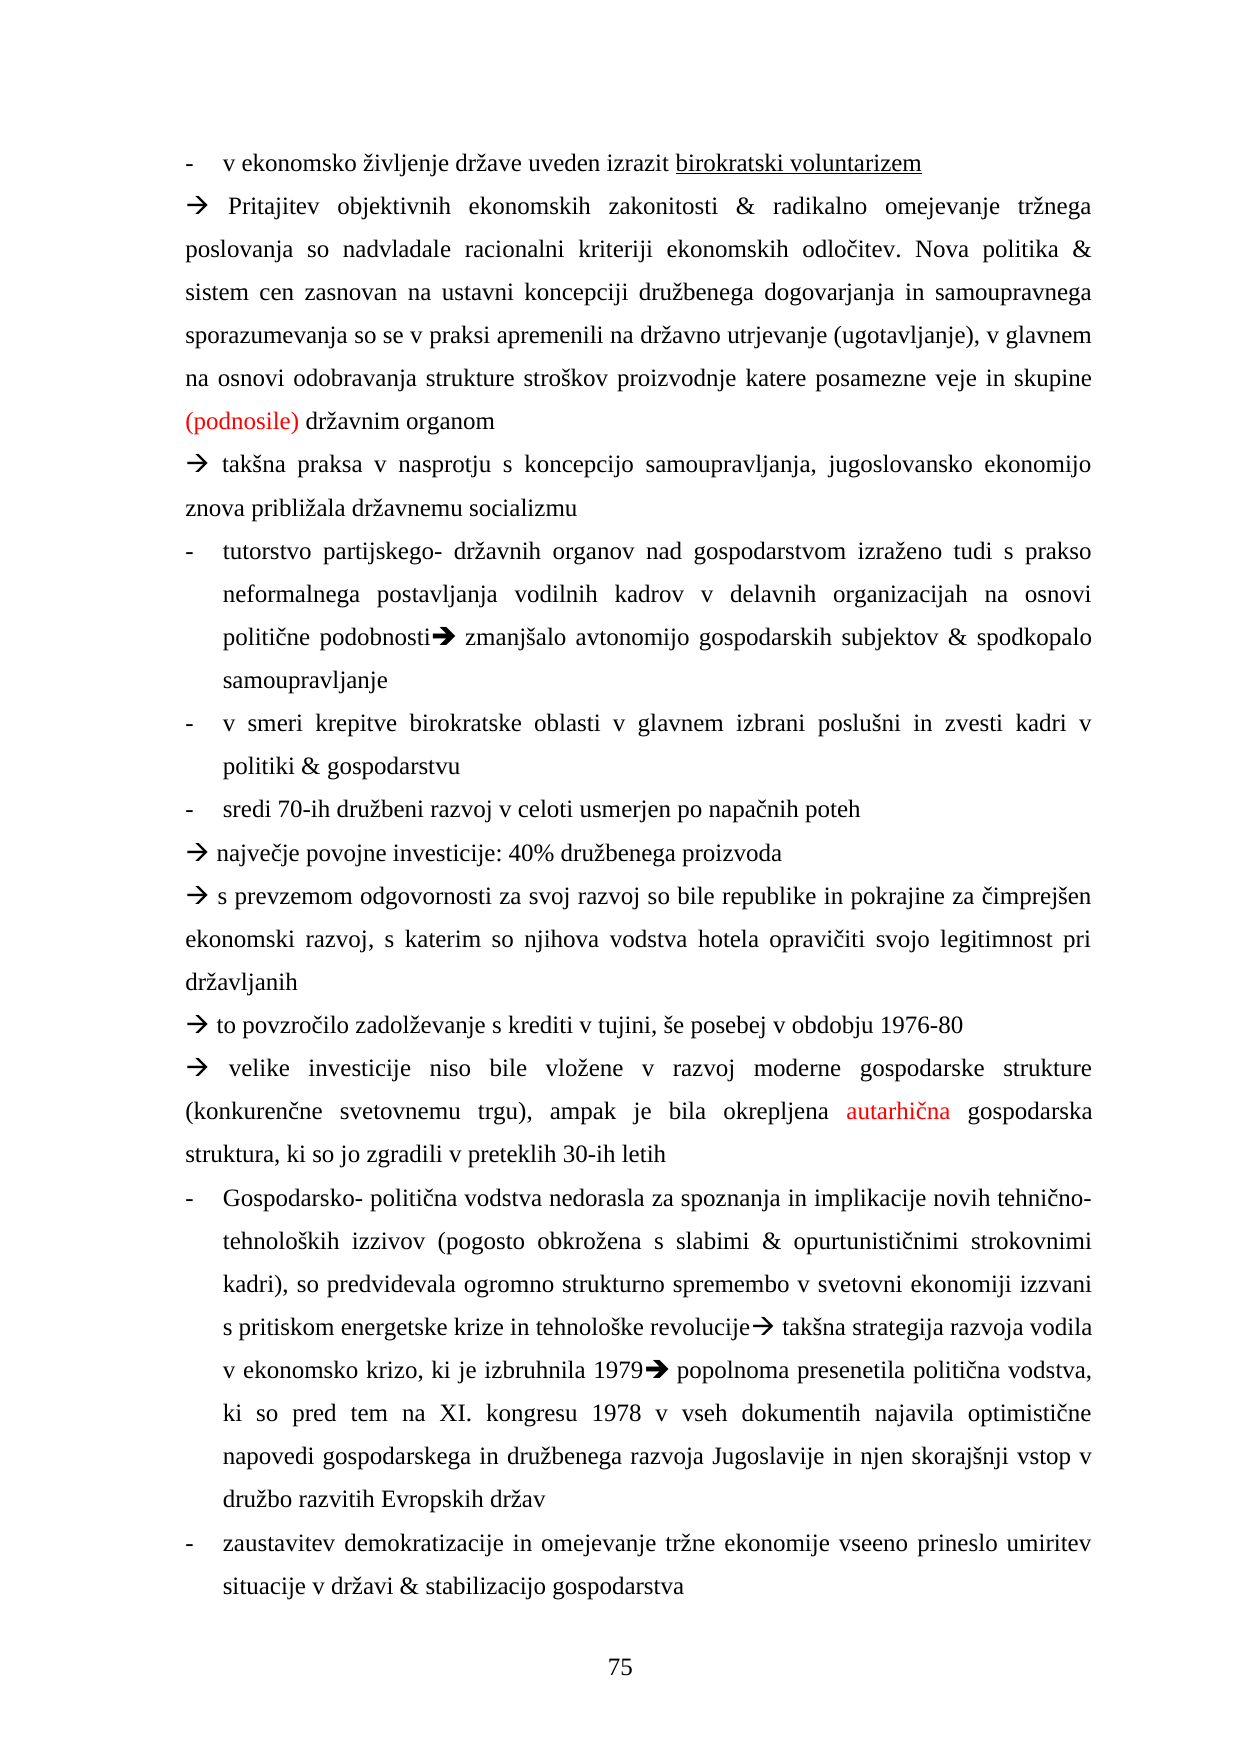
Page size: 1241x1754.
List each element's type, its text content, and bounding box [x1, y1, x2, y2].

list v smeri krepitve birokratske oblasti v glavnem izbrani poslušni in zvesti kadri v politiki & gospodarstvu [185, 708, 1092, 780]
text  to povzročilo zadolževanje s krediti v tujini, še posebej v obdobju 1976-80 [185, 1010, 1092, 1039]
text  največje povojne investicije: 40% družbenega proizvoda [185, 838, 1092, 866]
list v ekonomsko življenje države uveden izrazit birokratski voluntarizem [185, 148, 1092, 176]
text  velike investicije niso bile vložene v razvoj moderne gospodarske strukture (konkurenčne svetovnemu trgu), ampak je bila okrepljena autarhična gospodarska struktura, ki so jo zgradili v preteklih 30-ih letih [185, 1053, 1092, 1168]
text  takšna praksa v nasprotju s koncepcijo samoupravljanja, jugoslovansko ekonomijo znova približala državnemu socializmu [185, 449, 1092, 521]
list sredi 70-ih družbeni razvoj v celoti usmerjen po napačnih poteh [185, 794, 1092, 823]
list Gospodarsko- politična vodstva nedorasla za spoznanja in implikacije novih tehnično- tehnoloških izzivov (pogosto obkrožena s slabimi & opurtunističnimi strokovnimi kadri), so predvidevala ogromno strukturno spremembo v svetovni ekonomiji izzvani s pritiskom energetske krize in tehnološke revolucije takšna strategija razvoja vodila v ekonomsko krizo, ki je izbruhnila 1979 popolnoma presenetila politična vodstva, ki so pred tem na XI. kongresu 1978 v vseh dokumentih najavila optimistične napovedi gospodarskega in družbenega razvoja Jugoslavije in njen skorajšnji vstop v družbo razvitih Evropskih držav [185, 1183, 1092, 1513]
list tutorstvo partijskego- državnih organov nad gospodarstvom izraženo tudi s prakso neformalnega postavljanja vodilnih kadrov v delavnih organizacijah na osnovi politične podobnosti zmanjšalo avtonomijo gospodarskih subjektov & spodkopalo samoupravljanje [185, 536, 1092, 694]
text  Pritajitev objektivnih ekonomskih zakonitosti & radikalno omejevanje tržnega poslovanja so nadvladale racionalni kriteriji ekonomskih odločitev. Nova politika & sistem cen zasnovan na ustavni koncepciji družbenega dogovarjanja in samoupravnega sporazumevanja so se v praksi apremenili na državno utrjevanje (ugotavljanje), v glavnem na osnovi odobravanja strukture stroškov proizvodnje katere posamezne veje in skupine (podnosile) državnim organom [185, 191, 1092, 435]
text  s prevzemom odgovornosti za svoj razvoj so bile republike in pokrajine za čimprejšen ekonomski razvoj, s katerim so njihova vodstva hotela opravičiti svojo legitimnost pri državljanih [185, 881, 1092, 996]
list zaustavitev demokratizacije in omejevanje tržne ekonomije vseeno prineslo umiritev situacije v državi & stabilizacijo gospodarstva [185, 1528, 1092, 1599]
